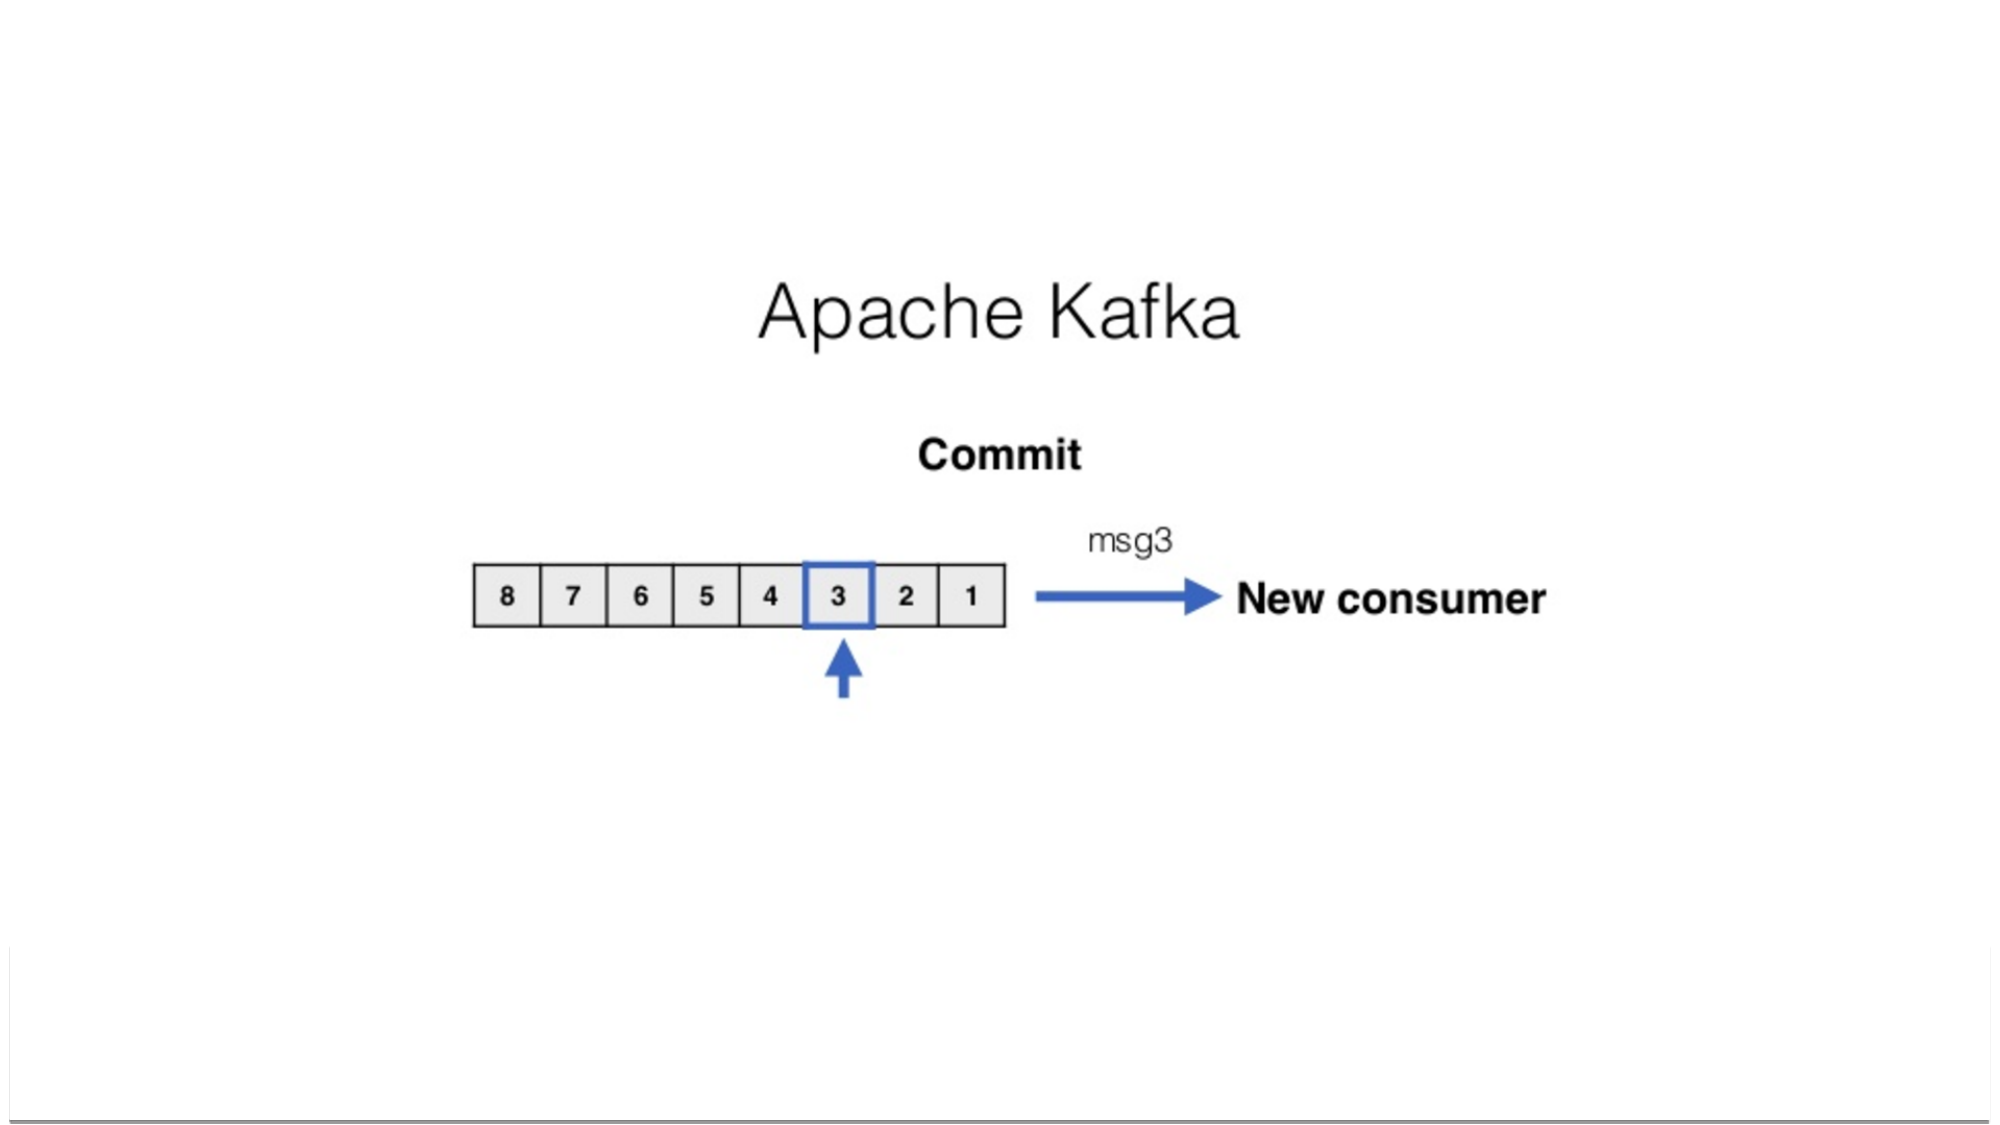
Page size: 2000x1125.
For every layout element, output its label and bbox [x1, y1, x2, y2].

picture [348, 200, 1651, 924]
